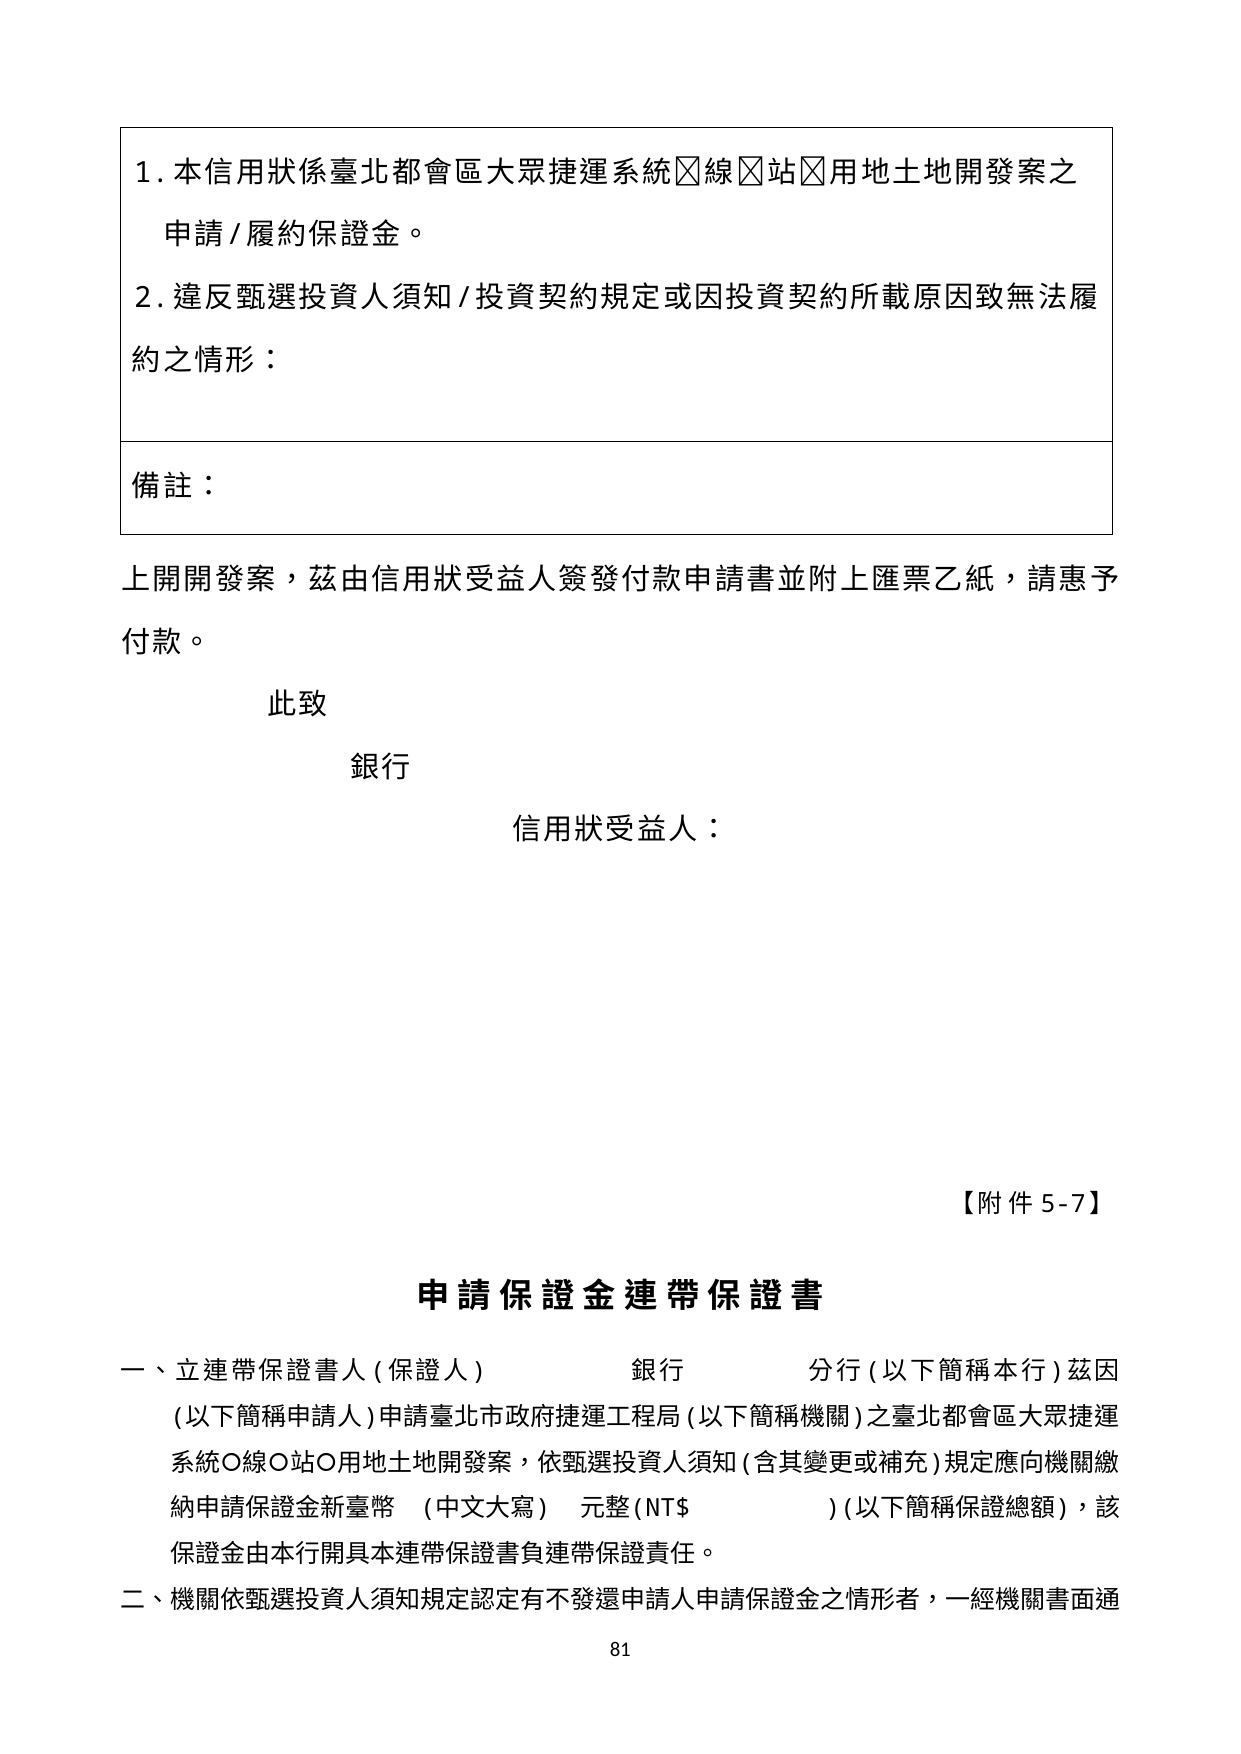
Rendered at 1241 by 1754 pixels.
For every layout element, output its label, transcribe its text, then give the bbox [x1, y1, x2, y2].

text 一、立連帶保證書人(保證人) 銀行 分行(以下簡稱本行)茲因 (以下簡稱申請人)申請臺北市政府捷運工程局(以下簡稱機關)之臺北都會區大眾捷運系統線站用地土地開發案，依甄選投資人須知(含其變更或補充)規定應向機關繳納申請保證金新臺幣 (中文大寫) 元整(NT$ )(以下簡稱保證總額)，該保證金由本行開具本連帶保證書負連帶保證責任。 [120, 1343, 1120, 1572]
table_cell 1.本信用狀係臺北都會區大眾捷運系統線站用地土地開發案之申請/履約保證金。 2.違反甄選投資人須知/投資契約規定或因投資契約所載原因致無法履約之情形： [121, 128, 1112, 441]
text 上開開發案，茲由信用狀受益人簽發付款申請書並附上匯票乙紙，請惠予付款。 [120, 535, 1120, 660]
text 二、機關依甄選投資人須知規定認定有不發還申請人申請保證金之情形者，一經機關書面通 [120, 1572, 1120, 1618]
text 銀行 [120, 723, 1120, 785]
table_cell 備註： [121, 442, 1112, 534]
text 申請保證金連帶保證書 [120, 1251, 1120, 1314]
text 【附件5-7】 [120, 1160, 1120, 1223]
text 此致 [120, 660, 1120, 723]
text 信用狀受益人： [120, 785, 1120, 848]
